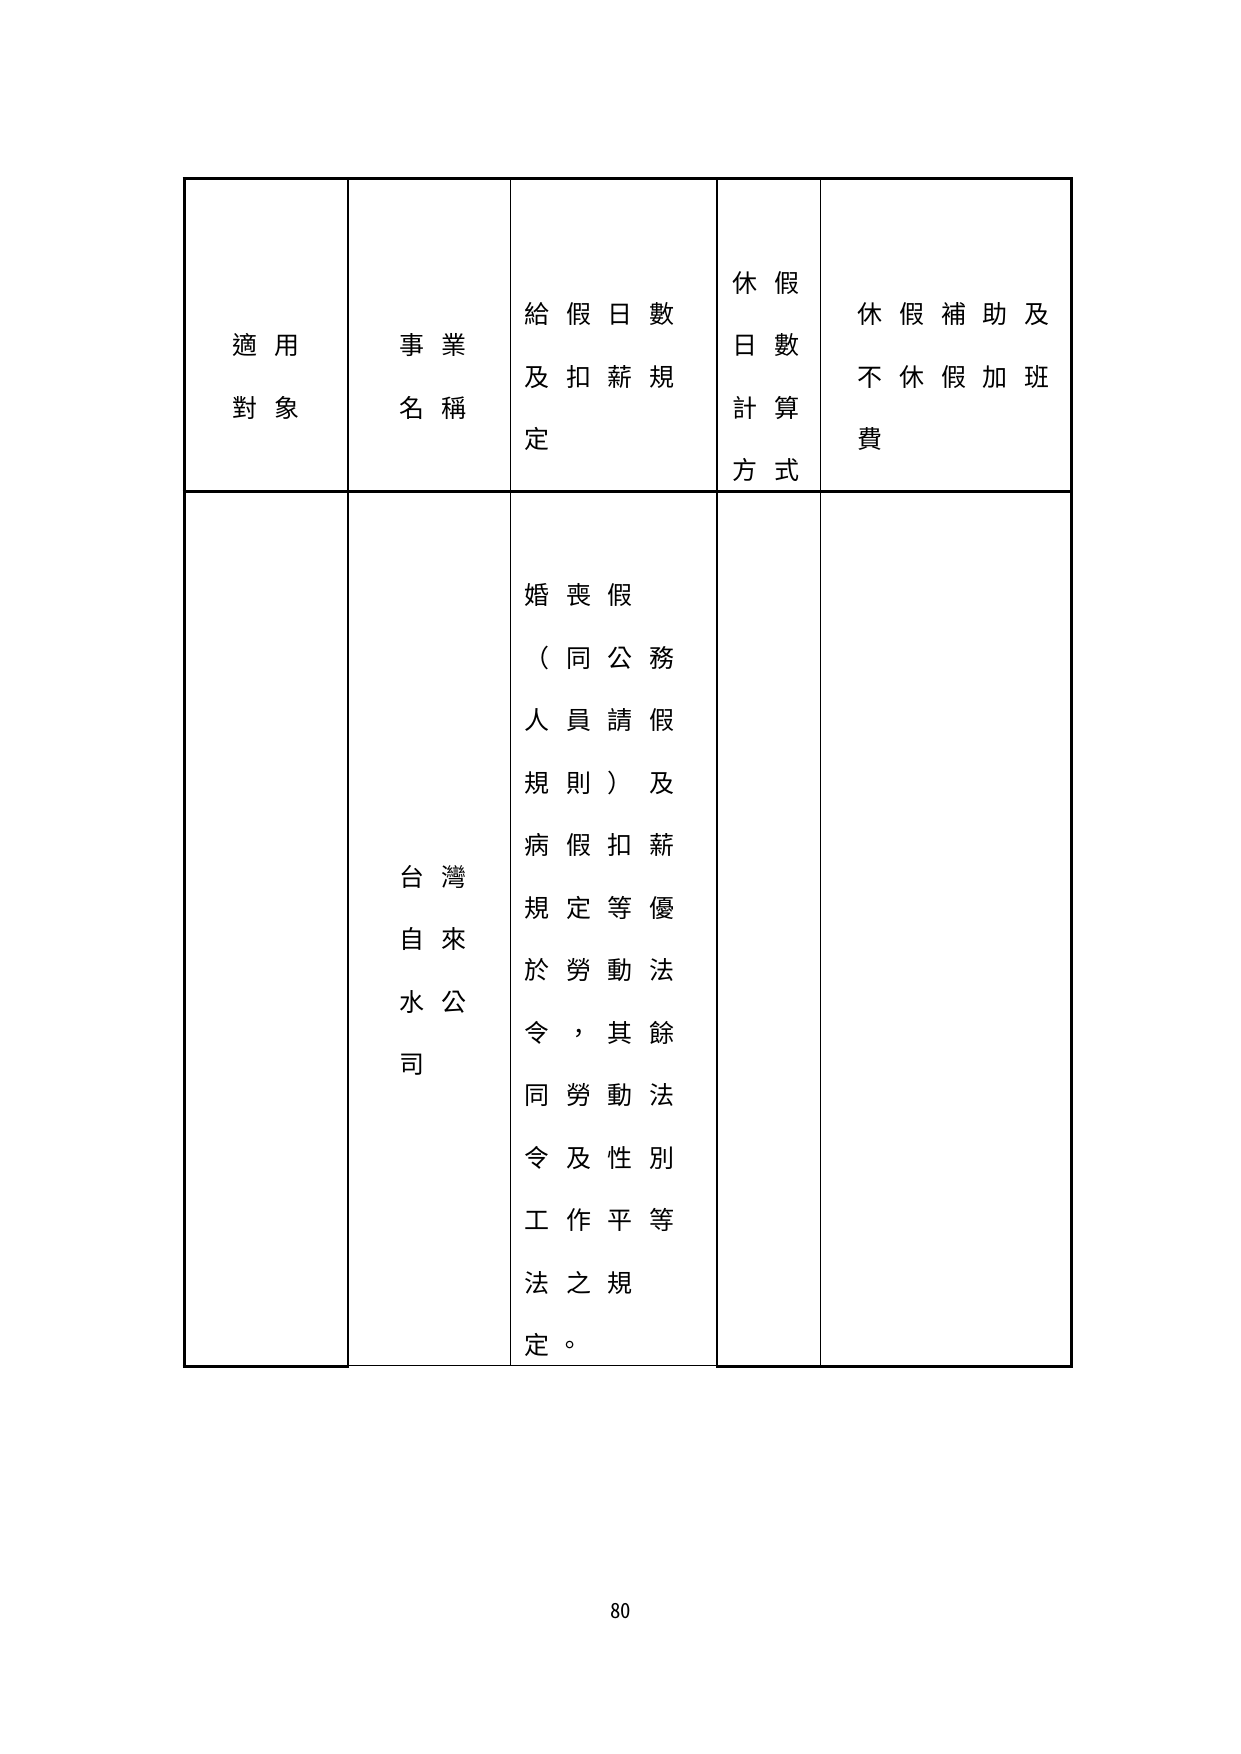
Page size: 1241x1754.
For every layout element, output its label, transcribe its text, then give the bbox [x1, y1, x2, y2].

table_header 給假日數及扣薪規定 [511, 180, 716, 490]
table_header 休假日數計算方式 [718, 180, 820, 490]
table_header 事業名稱 [349, 180, 510, 490]
table_cell [718, 493, 820, 1365]
table_header 休假補助及不休假加班費 [821, 180, 1070, 490]
table_cell [821, 493, 1070, 1365]
table_header 適用對象 [186, 180, 347, 490]
table_cell 婚喪假（同公務人員請假規則）及病假扣薪規定等優於勞動法令，其餘同勞動法令及性別工作平等法之規定。 [511, 493, 716, 1365]
table_cell 台灣自來水公司 [349, 493, 510, 1365]
table_cell [186, 493, 347, 1365]
